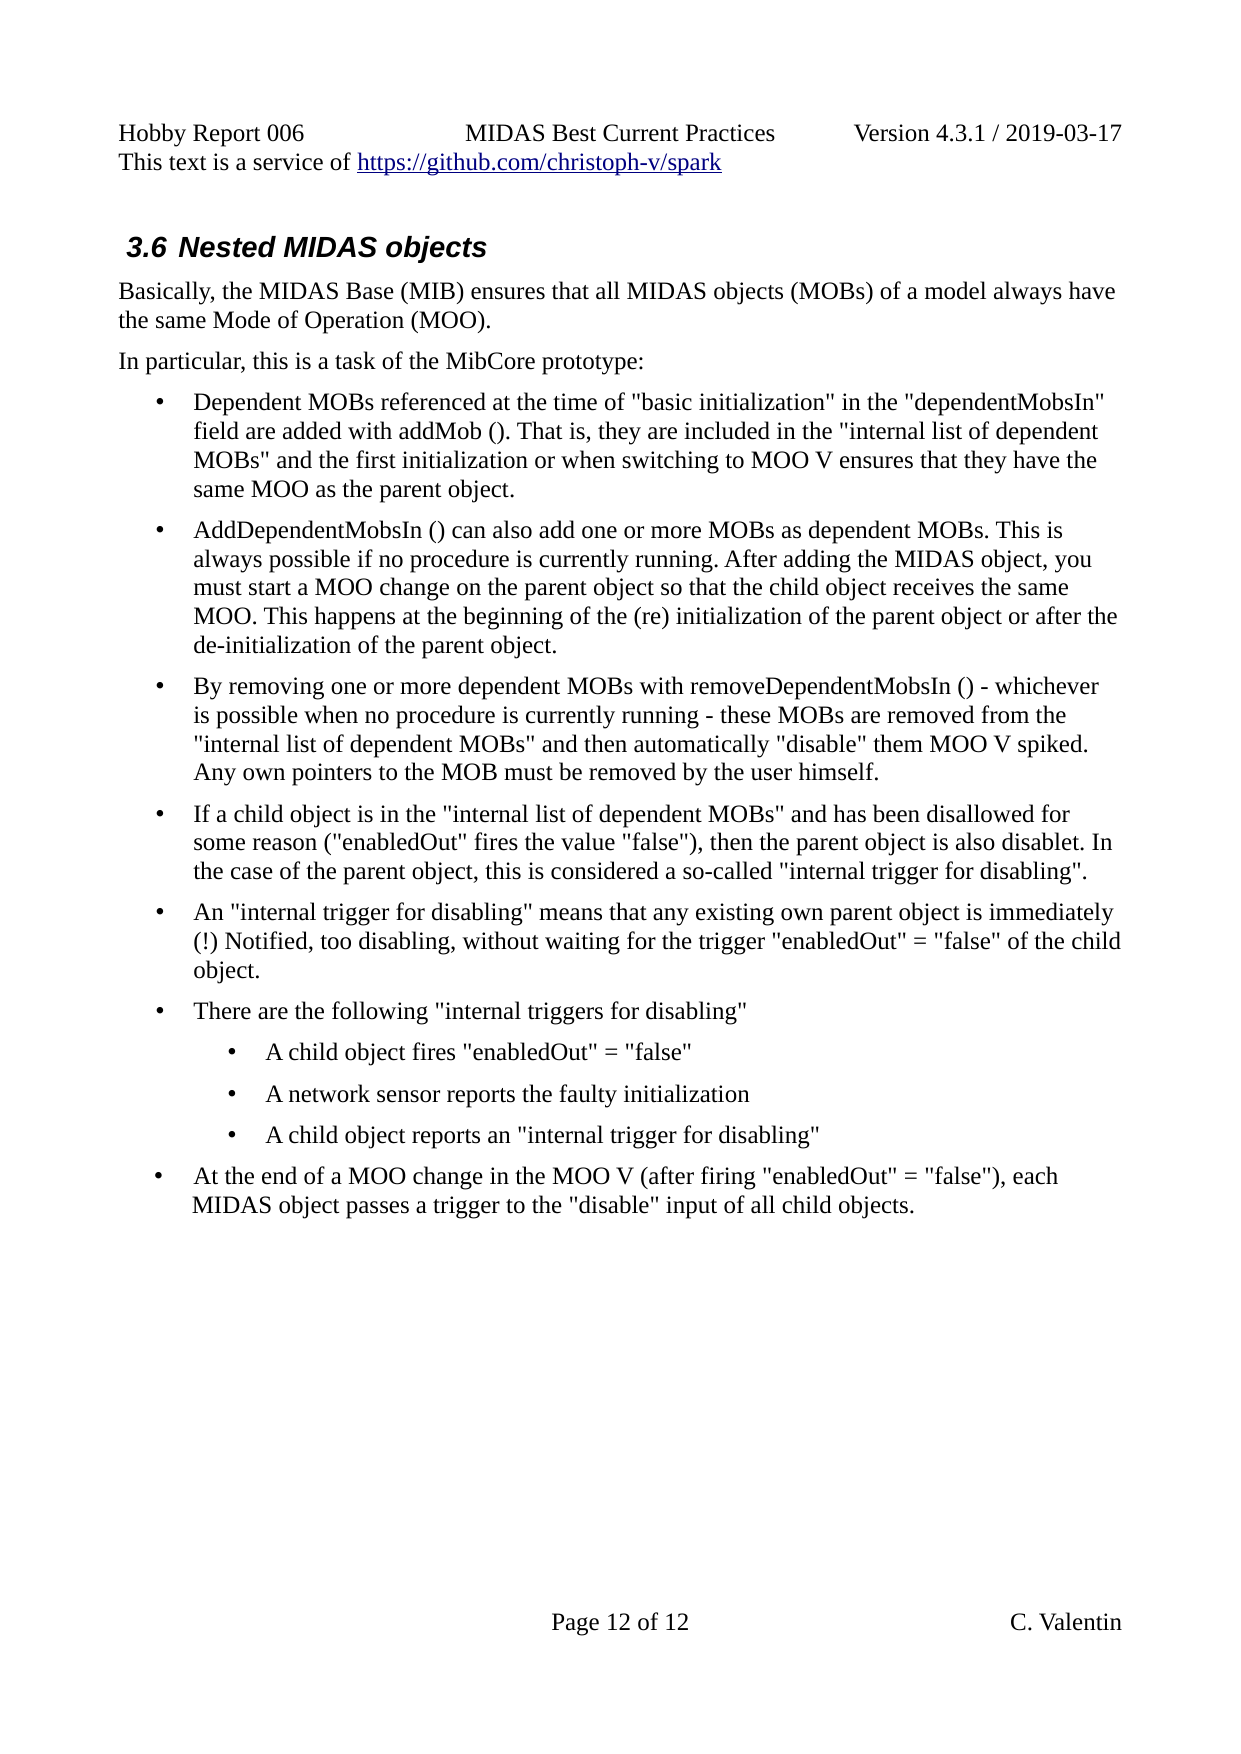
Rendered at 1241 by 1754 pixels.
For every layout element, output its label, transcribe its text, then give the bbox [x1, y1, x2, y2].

list If a child object is in the "internal list of dependent MOBs" and has been disallowed for some reason ("enabledOut" fires the value "false"), then the parent object is also disablet. In the case of the parent object, this is considered a so-called "internal trigger for disabling". [156, 799, 1122, 885]
text In particular, this is a task of the MibCore prototype: [118, 346, 1122, 375]
list Dependent MOBs referenced at the time of "basic initialization" in the "dependentMobsIn" field are added with addMob (). That is, they are included in the "internal list of dependent MOBs" and the first initialization or when switching to MOO V ensures that they have the same MOO as the parent object. [156, 387, 1122, 502]
subtitle Nested MIDAS objects [118, 230, 1122, 264]
list AddDependentMobsIn () can also add one or more MOBs as dependent MOBs. This is always possible if no procedure is currently running. After adding the MIDAS object, you must start a MOO change on the parent object so that the child object receives the same MOO. This happens at the beginning of the (re) initialization of the parent object or after the de-initialization of the parent object. [156, 515, 1122, 659]
list A child object reports an "internal trigger for disabling" [228, 1120, 1122, 1149]
text Basically, the MIDAS Base (MIB) ensures that all MIDAS objects (MOBs) of a model always have the same Mode of Operation (MOO). [118, 276, 1122, 334]
list There are the following "internal triggers for disabling" [156, 996, 1122, 1025]
list By removing one or more dependent MOBs with removeDependentMobsIn () - whichever is possible when no procedure is currently running - these MOBs are removed from the "internal list of dependent MOBs" and then automatically "disable" them MOO V spiked. Any own pointers to the MOB must be removed by the user himself. [156, 671, 1122, 786]
list A child object fires "enabledOut" = "false" [228, 1037, 1122, 1066]
list At the end of a MOO change in the MOO V (after firing "enabledOut" = "false"), each MIDAS object passes a trigger to the "disable" input of all child objects. [154, 1161, 1122, 1219]
list A network sensor reports the faulty initialization [228, 1079, 1122, 1107]
list An "internal trigger for disabling" means that any existing own parent object is immediately (!) Notified, too disabling, without waiting for the trigger "enabledOut" = "false" of the child object. [156, 897, 1122, 984]
